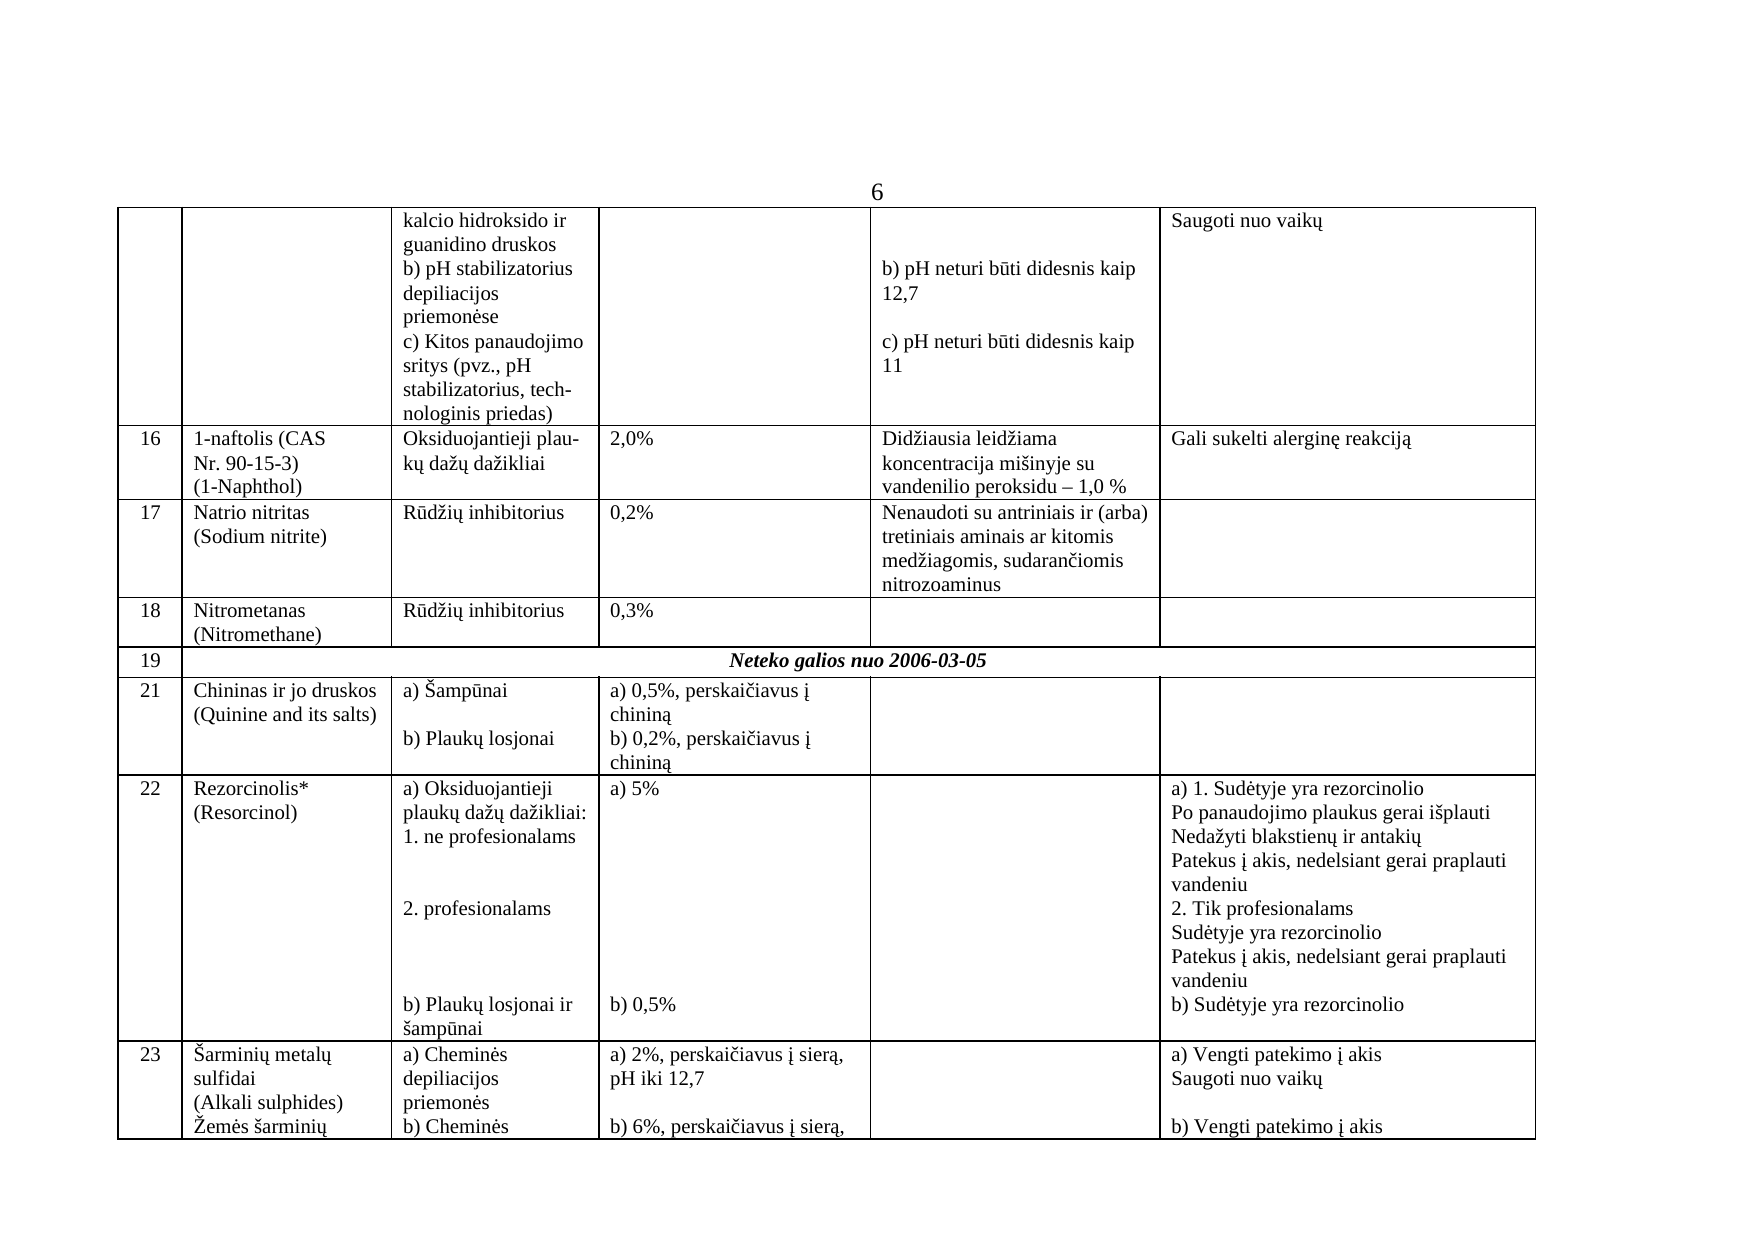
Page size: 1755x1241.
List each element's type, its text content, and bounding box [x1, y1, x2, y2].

table_cell 16 [119, 426, 181, 498]
table_cell c) Kitos panaudojimo sritys (pvz., pH stabilizatorius, tech-nologinis priedas) [392, 329, 598, 425]
table_cell b) Sudėtyje yra rezorcinolio [1161, 992, 1535, 1040]
table_cell [119, 726, 181, 774]
table_cell 18 [119, 598, 181, 646]
table_cell a) Cheminės depiliacijos priemonės [392, 1042, 598, 1114]
table_cell [1536, 774, 1754, 896]
table_cell [1536, 207, 1754, 256]
table_cell a) 0,5%, perskaičiavus į chininą [600, 678, 870, 726]
table_cell Rezorcinolis* (Resorcinol) [183, 776, 391, 896]
table_cell [119, 1114, 181, 1138]
table_cell Chininas ir jo druskos (Quinine and its salts) [183, 678, 391, 726]
table_cell [871, 726, 1159, 774]
table_cell Šarminių metalų sulfidai (Alkali sulphides) [183, 1042, 391, 1114]
table_cell [183, 256, 391, 328]
table_cell a) Vengti patekimo į akis Saugoti nuo vaikų [1161, 1042, 1535, 1114]
table_cell [1536, 646, 1754, 676]
table_cell [600, 896, 870, 992]
table_cell [183, 896, 391, 992]
table_cell Neteko galios nuo 2006-03-05 [183, 648, 1535, 676]
table_cell [871, 1042, 1159, 1114]
table_cell Žemės šarminių [183, 1114, 391, 1138]
table_cell [119, 208, 181, 256]
table_cell Gali sukelti alerginę reakciją [1161, 426, 1535, 498]
table_cell [1536, 1040, 1754, 1114]
table_cell Natrio nitritas (Sodium nitrite) [183, 500, 391, 596]
table_cell a) 1. Sudėtyje yra rezorcinolio Po panaudojimo plaukus gerai išplauti Nedažyti blakstienų ir antakių Patekus į akis, nedelsiant gerai praplauti vandeniu [1161, 776, 1535, 896]
table_cell 2,0% [600, 426, 870, 498]
table_cell b) 6%, perskaičiavus į sierą, [600, 1114, 870, 1138]
table_cell [119, 329, 181, 425]
table_cell Rūdžių inhibitorius [392, 598, 598, 646]
table_cell [871, 598, 1159, 646]
table_cell 2. Tik profesionalams Sudėtyje yra rezorcinolio Patekus į akis, nedelsiant gerai praplauti vandeniu [1161, 896, 1535, 992]
table_cell b) pH stabilizatorius depiliacijos priemonėse [392, 256, 598, 328]
table_cell b) pH neturi būti didesnis kaip 12,7 [871, 256, 1159, 328]
table_cell 1-naftolis (CAS Nr. 90-15-3) (1-Naphthol) [183, 426, 391, 498]
table_cell a) 5% [600, 776, 870, 896]
table_cell [183, 726, 391, 774]
table_cell [871, 208, 1159, 256]
table_cell [871, 678, 1159, 726]
table_cell [1536, 676, 1754, 726]
table_cell [183, 992, 391, 1040]
table_cell [871, 1114, 1159, 1138]
table_cell [871, 896, 1159, 992]
table_cell Nenaudoti su antriniais ir (arba) tretiniais aminais ar kitomis medžiagomis, sudarančiomis nitrozoaminus [871, 500, 1159, 596]
table_cell [600, 329, 870, 425]
table_cell [1536, 425, 1754, 498]
table_cell [871, 776, 1159, 896]
table_cell 23 [119, 1042, 181, 1114]
table_cell Didžiausia leidžiama koncentracija mišinyje su vandenilio peroksidu – 1,0 % [871, 426, 1159, 498]
table_cell a) Oksiduojantieji plaukų dažų dažikliai: 1. ne profesionalams [392, 776, 598, 896]
table_cell 22 [119, 776, 181, 896]
table_cell b) 0,5% [600, 992, 870, 1040]
table_cell [600, 208, 870, 256]
table_cell 0,2% [600, 500, 870, 596]
table_cell [1161, 500, 1535, 596]
table_cell 0,3% [600, 598, 870, 646]
table_cell [1536, 499, 1754, 596]
table_cell Rūdžių inhibitorius [392, 500, 598, 596]
table_cell [1161, 726, 1535, 774]
table_cell [183, 329, 391, 425]
table_cell 2. profesionalams [392, 896, 598, 992]
table_cell a) Šampūnai [392, 678, 598, 726]
table_cell [1161, 256, 1535, 328]
table_cell b) Plaukų losjonai [392, 726, 598, 774]
table_cell [1536, 596, 1754, 646]
table_cell b) 0,2%, perskaičiavus į chininą [600, 726, 870, 774]
table_cell 17 [119, 500, 181, 596]
table_cell [1536, 256, 1754, 328]
table_cell [1161, 678, 1535, 726]
table_cell [119, 992, 181, 1040]
table_cell [600, 256, 870, 328]
table_cell Oksiduojantieji plau-kų dažų dažikliai [392, 426, 598, 498]
table_cell [1536, 1114, 1754, 1138]
table_cell b) Cheminės [392, 1114, 598, 1138]
table_cell a) 2%, perskaičiavus į sierą, pH iki 12,7 [600, 1042, 870, 1114]
table_cell [183, 208, 391, 256]
table_cell [871, 992, 1159, 1040]
table_cell [119, 256, 181, 328]
table_cell [119, 896, 181, 992]
table_cell [1536, 896, 1754, 992]
table_cell 21 [119, 678, 181, 726]
table_cell [1161, 329, 1535, 425]
table_cell kalcio hidroksido ir guanidino druskos [392, 208, 598, 256]
table_cell [1161, 598, 1535, 646]
table_cell Nitrometanas (Nitromethane) [183, 598, 391, 646]
table_cell b) Plaukų losjonai ir šampūnai [392, 992, 598, 1040]
table_cell Saugoti nuo vaikų [1161, 208, 1535, 256]
table_cell b) Vengti patekimo į akis [1161, 1114, 1535, 1138]
table_cell [1536, 329, 1754, 425]
table_cell c) pH neturi būti didesnis kaip 11 [871, 329, 1159, 425]
table_cell [1536, 992, 1754, 1040]
table_cell [1536, 726, 1754, 774]
table_cell 19 [119, 648, 181, 676]
